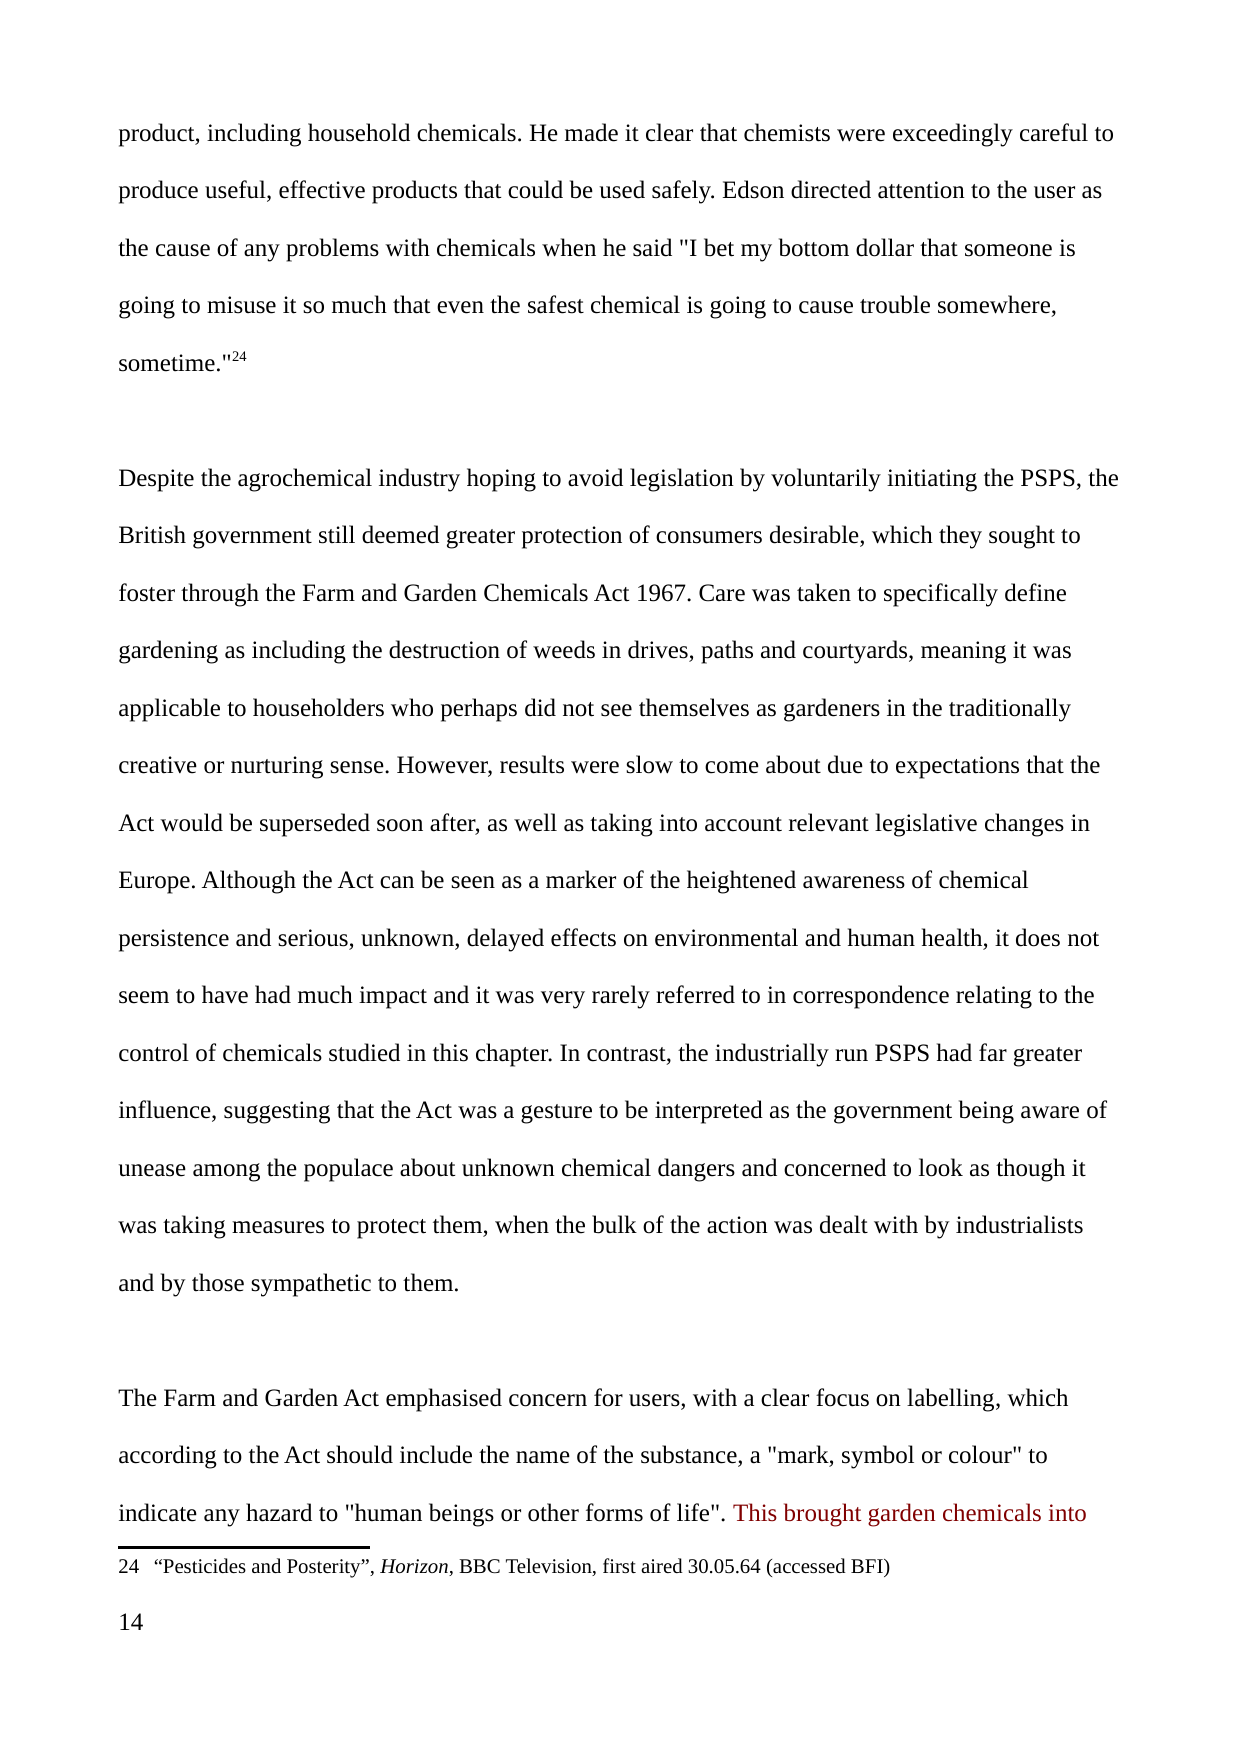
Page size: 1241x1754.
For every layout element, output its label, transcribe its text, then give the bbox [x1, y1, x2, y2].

text Despite the agrochemical industry hoping to avoid legislation by voluntarily initiating the PSPS, the British government still deemed greater protection of consumers desirable, which they sought to foster through the Farm and Garden Chemicals Act 1967. Care was taken to specifically define gardening as including the destruction of weeds in drives, paths and courtyards, meaning it was applicable to householders who perhaps did not see themselves as gardeners in the traditionally creative or nurturing sense. However, results were slow to come about due to expectations that the Act would be superseded soon after, as well as taking into account relevant legislative changes in Europe. Although the Act can be seen as a marker of the heightened awareness of chemical persistence and serious, unknown, delayed effects on environmental and human health, it does not seem to have had much impact and it was very rarely referred to in correspondence relating to the control of chemicals studied in this chapter. In contrast, the industrially run PSPS had far greater influence, suggesting that the Act was a gesture to be interpreted as the government being aware of unease among the populace about unknown chemical dangers and concerned to look as though it was taking measures to protect them, when the bulk of the action was dealt with by industrialists and by those sympathetic to them. [118, 463, 1122, 1297]
text “Pesticides and Posterity”, Horizon, BBC Television, first aired 30.05.64 (accessed BFI) [118, 1553, 1122, 1578]
text The Farm and Garden Act emphasised concern for users, with a clear focus on labelling, which according to the Act should include the name of the substance, a "mark, symbol or colour" to indicate any hazard to "human beings or other forms of life". This brought garden chemicals into [118, 1383, 1122, 1527]
text product, including household chemicals. He made it clear that chemists were exceedingly careful to produce useful, effective products that could be used safely. Edson directed attention to the user as the cause of any problems with chemicals when he said "I bet my bottom dollar that someone is going to misuse it so much that even the safest chemical is going to cause trouble somewhere, sometime." [118, 118, 1122, 377]
